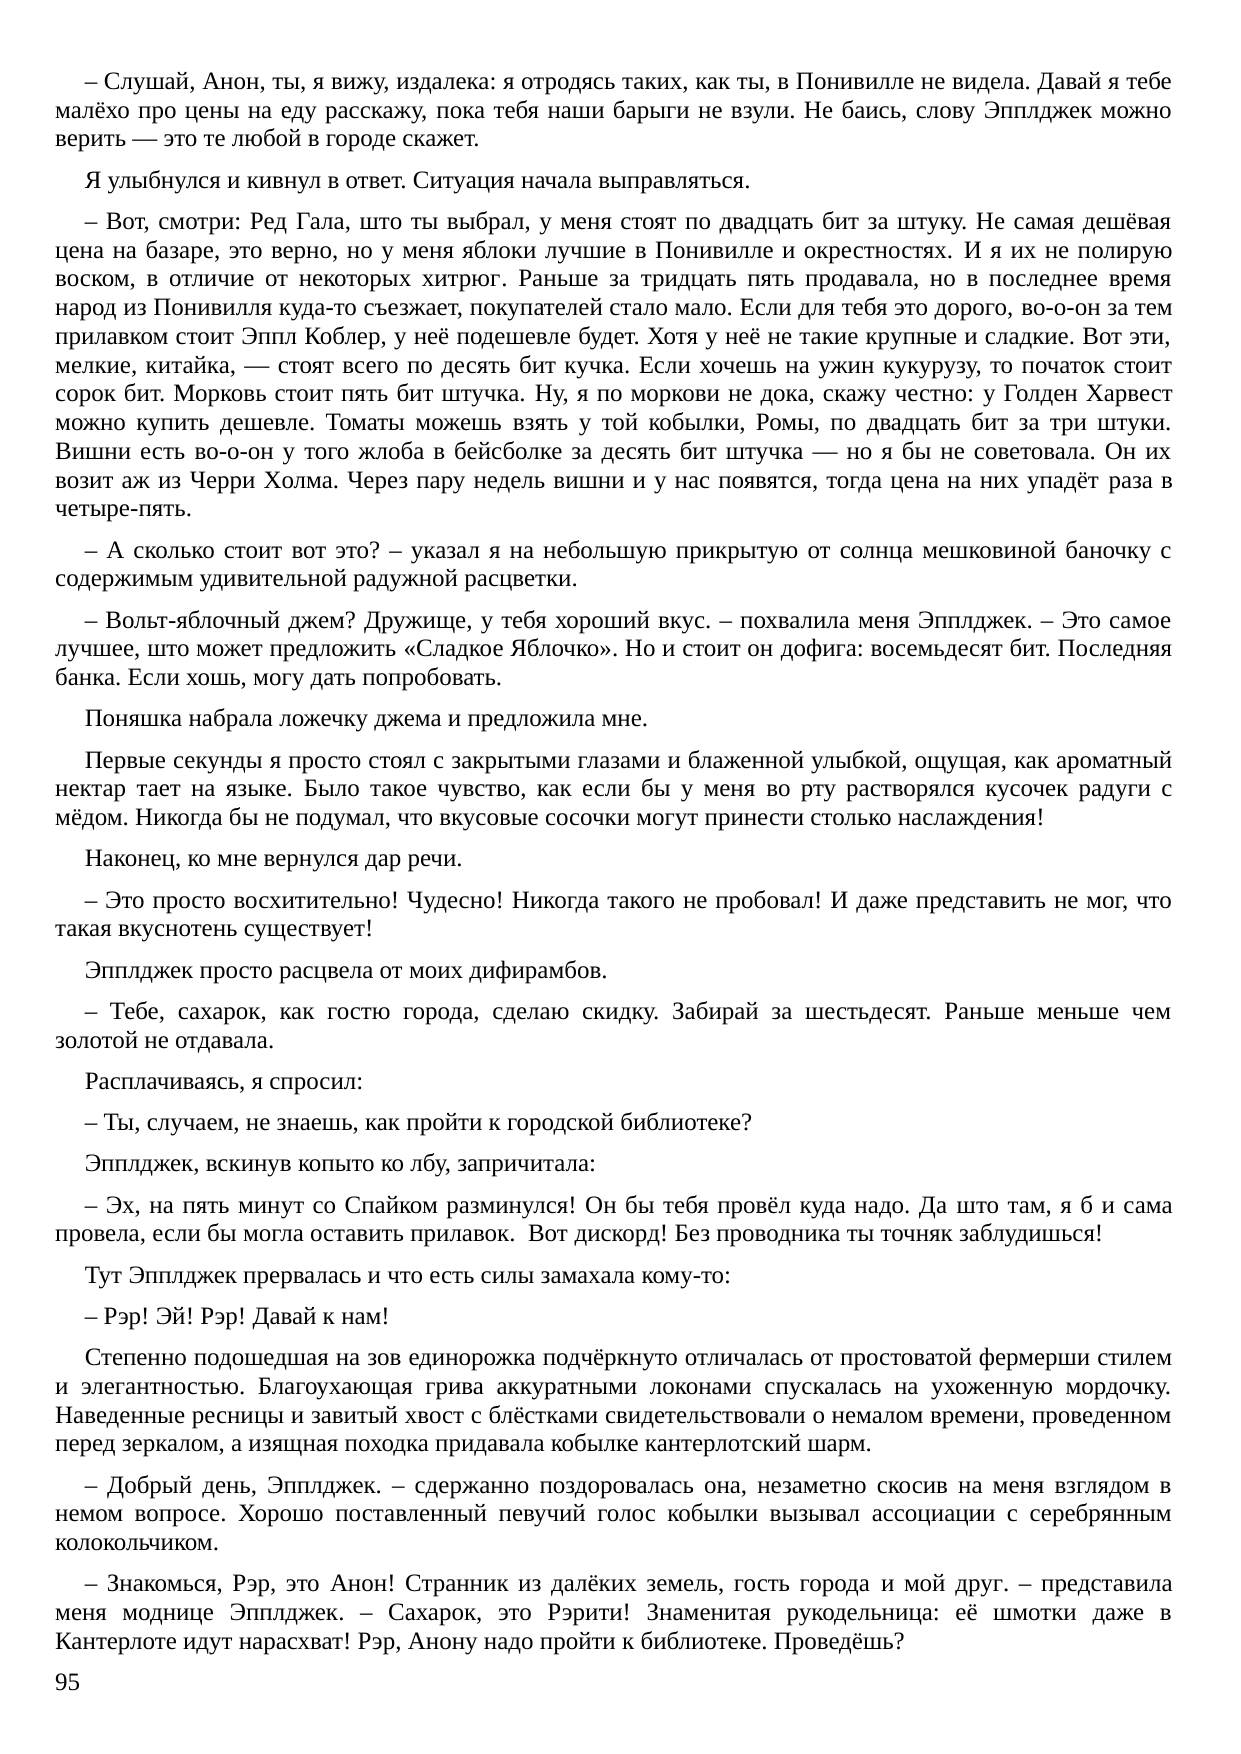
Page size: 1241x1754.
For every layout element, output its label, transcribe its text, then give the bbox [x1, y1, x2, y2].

text Я улыбнулся и кивнул в ответ. Ситуация начала выправляться. [55, 165, 1173, 193]
text Эпплджек, вскинув копыто ко лбу, запричитала: [55, 1148, 1173, 1177]
text – Знакомься, Рэр, это Анон! Странник из далёких земель, гость города и мой друг. – представила меня моднице Эпплджек. – Сахарок, это Рэрити! Знаменитая рукодельница: её шмотки даже в Кантерлоте идут нарасхват! Рэр, Анону надо пройти к библиотеке. Проведёшь? [55, 1568, 1173, 1655]
text Расплачиваясь, я спросил: [55, 1066, 1173, 1095]
text Наконец, ко мне вернулся дар речи. [55, 843, 1173, 872]
text – Добрый день, Эпплджек. – сдержанно поздоровалась она, незаметно скосив на меня взглядом в немом вопросе. Хорошо поставленный певучий голос кобылки вызывал ассоциации с серебрянным колокольчиком. [55, 1470, 1173, 1556]
text Поняшка набрала ложечку джема и предложила мне. [55, 703, 1173, 732]
text – Вольт-яблочный джем? Дружище, у тебя хороший вкус. – похвалила меня Эпплджек. – Это самое лучшее, што может предложить «Сладкое Яблочко». Но и стоит он дофига: восемьдесят бит. Последняя банка. Если хошь, могу дать попробовать. [55, 605, 1173, 691]
text – Тебе, сахарок, как гостю города, сделаю скидку. Забирай за шестьдесят. Раньше меньше чем золотой не отдавала. [55, 996, 1173, 1053]
text – Это просто восхитительно! Чудесно! Никогда такого не пробовал! И даже представить не мог, что такая вкуснотень существует! [55, 885, 1173, 942]
text Первые секунды я просто стоял с закрытыми глазами и блаженной улыбкой, ощущая, как ароматный нектар тает на языке. Было такое чувство, как если бы у меня во рту растворялся кусочек радуги с мёдом. Никогда бы не подумал, что вкусовые сосочки могут принести столько наслаждения! [55, 745, 1173, 831]
text Тут Эпплджек прервалась и что есть силы замахала кому-то: [55, 1260, 1173, 1288]
text – Ты, случаем, не знаешь, как пройти к городской библиотеке? [55, 1107, 1173, 1136]
text Эпплджек просто расцвела от моих дифирамбов. [55, 955, 1173, 983]
text Степенно подошедшая на зов единорожка подчёркнуто отличалась от простоватой фермерши стилем и элегантностью. Благоухающая грива аккуратными локонами спускалась на ухоженную мордочку. Наведенные ресницы и завитый хвост с блёстками свидетельствовали о немалом времени, проведенном перед зеркалом, а изящная походка придавала кобылке кантерлотский шарм. [55, 1342, 1173, 1457]
text – Рэр! Эй! Рэр! Давай к нам! [55, 1301, 1173, 1330]
text – Слушай, Анон, ты, я вижу, издалека: я отродясь таких, как ты, в Понивилле не видела. Давай я тебе малёхо про цены на еду расскажу, пока тебя наши барыги не взули. Не баись, слову Эпплджек можно верить — это те любой в городе скажет. [55, 66, 1173, 152]
text – Эх, на пять минут со Спайком разминулся! Он бы тебя провёл куда надо. Да што там, я б и сама провела, если бы могла оставить прилавок. Вот дискорд! Без проводника ты точняк заблудишься! [55, 1190, 1173, 1247]
text – А сколько стоит вот это? – указал я на небольшую прикрытую от солнца мешковиной баночку с содержимым удивительной радужной расцветки. [55, 535, 1173, 592]
text – Вот, смотри: Ред Гала, што ты выбрал, у меня стоят по двадцать бит за штуку. Не самая дешёвая цена на базаре, это верно, но у меня яблоки лучшие в Понивилле и окрестностях. И я их не полирую воском, в отличие от некоторых хитрюг. Раньше за тридцать пять продавала, но в последнее время народ из Понивилля куда-то съезжает, покупателей стало мало. Если для тебя это дорого, во-о-он за тем прилавком стоит Эппл Коблер, у неё подешевле будет. Хотя у неё не такие крупные и сладкие. Вот эти, мелкие, китайка, — стоят всего по десять бит кучка. Если хочешь на ужин кукурузу, то початок стоит сорок бит. Морковь стоит пять бит штучка. Ну, я по моркови не дока, скажу честно: у Голден Харвест можно купить дешевле. Томаты можешь взять у той кобылки, Ромы, по двадцать бит за три штуки. Вишни есть во-о-он у того жлоба в бейсболке за десять бит штучка — но я бы не советовала. Он их возит аж из Черри Холма. Через пару недель вишни и у нас появятся, тогда цена на них упадёт раза в четыре-пять. [55, 206, 1173, 522]
